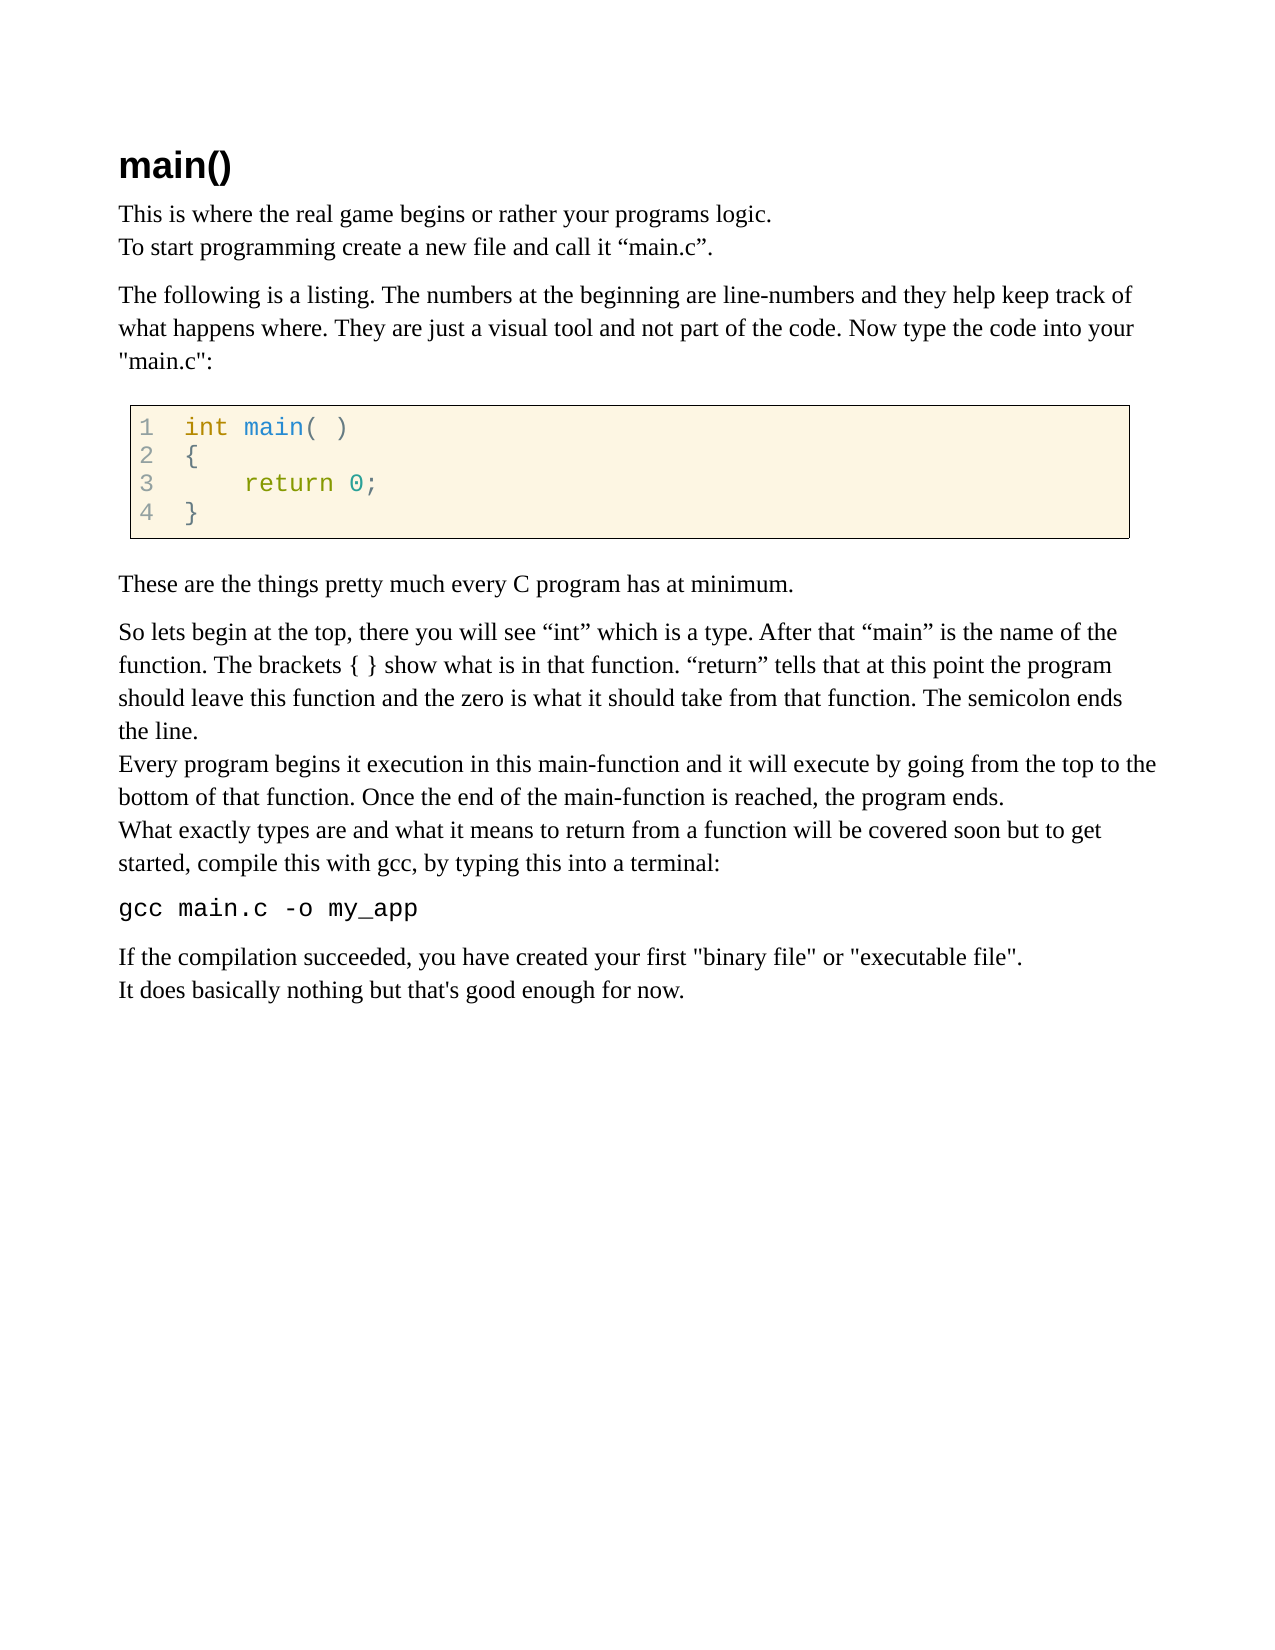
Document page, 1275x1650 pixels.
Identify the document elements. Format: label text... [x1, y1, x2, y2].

subtitle main() [118, 143, 1157, 187]
text 1 int main( ) [139, 414, 1120, 443]
text 3 return 0; [139, 471, 1120, 499]
text 4 } [139, 499, 1120, 528]
text If the compilation succeeded, you have created your first "binary file" or "executable file". It does basically nothing but that's good enough for now. [118, 942, 1157, 1004]
text The following is a listing. The numbers at the beginning are line-numbers and they help keep track of what happens where. They are just a visual tool and not part of the code. Now type the code into your "main.c": [118, 280, 1157, 375]
text These are the things pretty much every C program has at minimum. [118, 569, 1157, 598]
text 2 { [139, 443, 1120, 471]
text So lets begin at the top, there you will see “int” which is a type. After that “main” is the name of the function. The brackets { } show what is in that function. “return” tells that at this point the program should leave this function and the zero is what it should take from that function. The semicolon ends the line. Every program begins it execution in this main-function and it will execute by going from the top to the bottom of that function. Once the end of the main-function is reached, the program ends. What exactly types are and what it means to return from a function will be covered soon but to get started, compile this with gcc, by typing this into a terminal: [118, 617, 1157, 877]
text gcc main.c -o my_app [118, 895, 1157, 924]
text This is where the real game begins or rather your programs logic. To start programming create a new file and call it “main.c”. [118, 199, 1157, 261]
